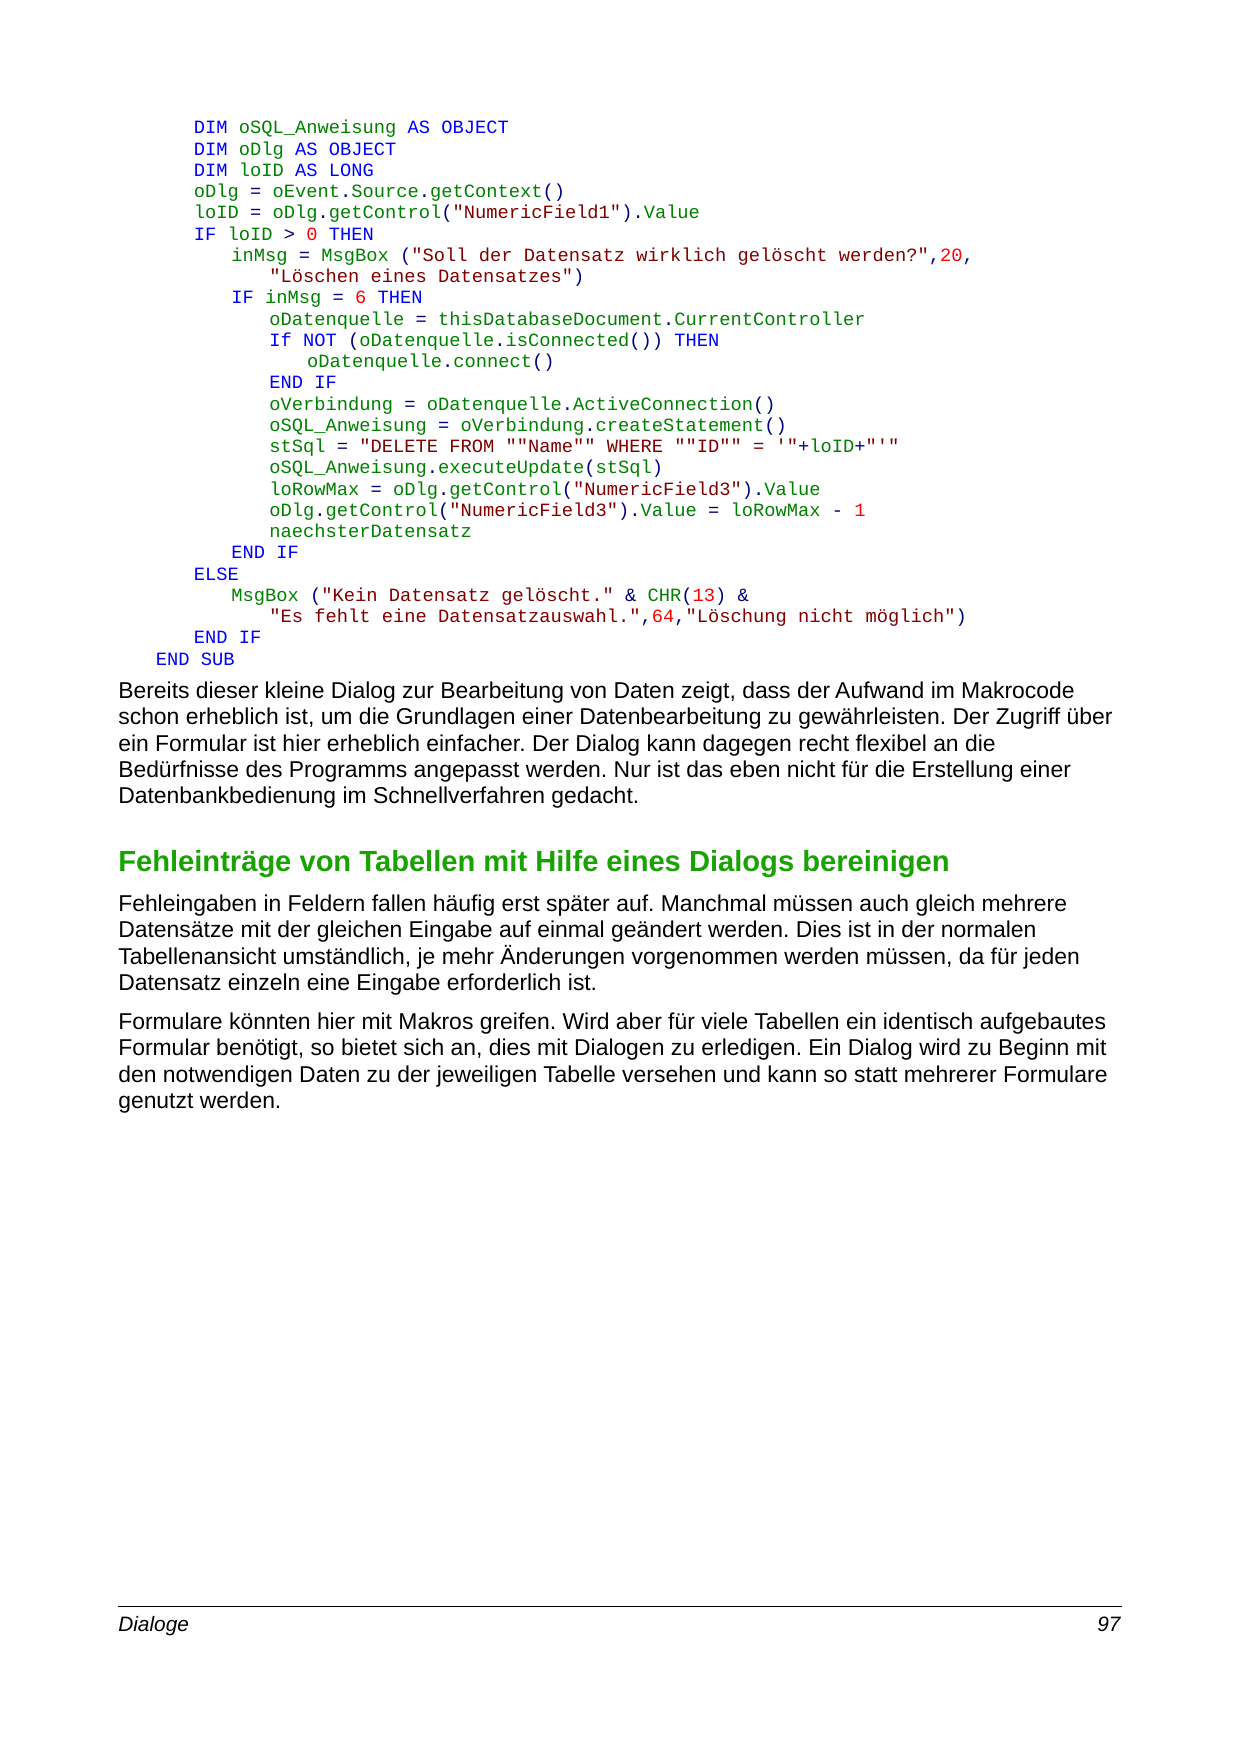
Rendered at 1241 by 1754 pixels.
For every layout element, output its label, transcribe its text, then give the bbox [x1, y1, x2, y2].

text oVerbindung = oDatenquelle.ActiveConnection() [156, 394, 1122, 416]
text END IF [156, 373, 1122, 394]
text ELSE [156, 564, 1122, 586]
text IF inMsg = 6 THEN [156, 288, 1122, 309]
subtitle Fehleinträge von Tabellen mit Hilfe eines Dialogs bereinigen [118, 844, 1122, 878]
text oDatenquelle = thisDatabaseDocument.CurrentController [156, 309, 1122, 331]
text naechsterDatensatz [156, 522, 1122, 543]
text loID = oDlg.getControl("NumericField1").Value [156, 203, 1122, 224]
text oSQL_Anweisung = oVerbindung.createStatement() [156, 416, 1122, 437]
text DIM loID AS LONG [156, 161, 1122, 182]
text oDlg.getControl("NumericField3").Value = loRowMax - 1 [156, 501, 1122, 522]
text MsgBox ("Kein Datensatz gelöscht." & CHR(13) & "Es fehlt eine Datensatzauswahl.",64,"Löschung nicht möglich") [156, 586, 1122, 628]
text END IF [156, 628, 1122, 649]
text IF loID > 0 THEN [156, 224, 1122, 246]
text stSql = "DELETE FROM ""Name"" WHERE ""ID"" = '"+loID+"'" [156, 437, 1122, 458]
text oDlg = oEvent.Source.getContext() [156, 182, 1122, 203]
text DIM oDlg AS OBJECT [156, 139, 1122, 161]
text inMsg = MsgBox ("Soll der Datensatz wirklich gelöscht werden?",20, "Löschen eines Datensatzes") [156, 246, 1122, 288]
text oDatenquelle.connect() [156, 352, 1122, 373]
text Formulare könnten hier mit Makros greifen. Wird aber für viele Tabellen ein identisch aufgebautes Formular benötigt, so bietet sich an, dies mit Dialogen zu erledigen. Ein Dialog wird zu Beginn mit den notwendigen Daten zu der jeweiligen Tabelle versehen und kann so statt mehrerer Formulare genutzt werden. [118, 1008, 1122, 1113]
text END IF [156, 543, 1122, 564]
text Fehleingaben in Feldern fallen häufig erst später auf. Manchmal müssen auch gleich mehrere Datensätze mit der gleichen Eingabe auf einmal geändert werden. Dies ist in der normalen Tabellenansicht umständlich, je mehr Änderungen vorgenommen werden müssen, da für jeden Datensatz einzeln eine Eingabe erforderlich ist. [118, 890, 1122, 996]
text oSQL_Anweisung.executeUpdate(stSql) [156, 458, 1122, 479]
text Bereits dieser kleine Dialog zur Bearbeitung von Daten zeigt, dass der Aufwand im Makrocode schon erheblich ist, um die Grundlagen einer Datenbearbeitung zu gewährleisten. Der Zugriff über ein Formular ist hier erheblich einfacher. Der Dialog kann dagegen recht flexibel an die Bedürfnisse des Programms angepasst werden. Nur ist das eben nicht für die Erstellung einer Datenbankbedienung im Schnellverfahren gedacht. [118, 677, 1122, 809]
text loRowMax = oDlg.getControl("NumericField3").Value [156, 479, 1122, 501]
text If NOT (oDatenquelle.isConnected()) THEN [156, 331, 1122, 352]
text END SUB [156, 649, 1122, 671]
text DIM oSQL_Anweisung AS OBJECT [156, 118, 1122, 139]
